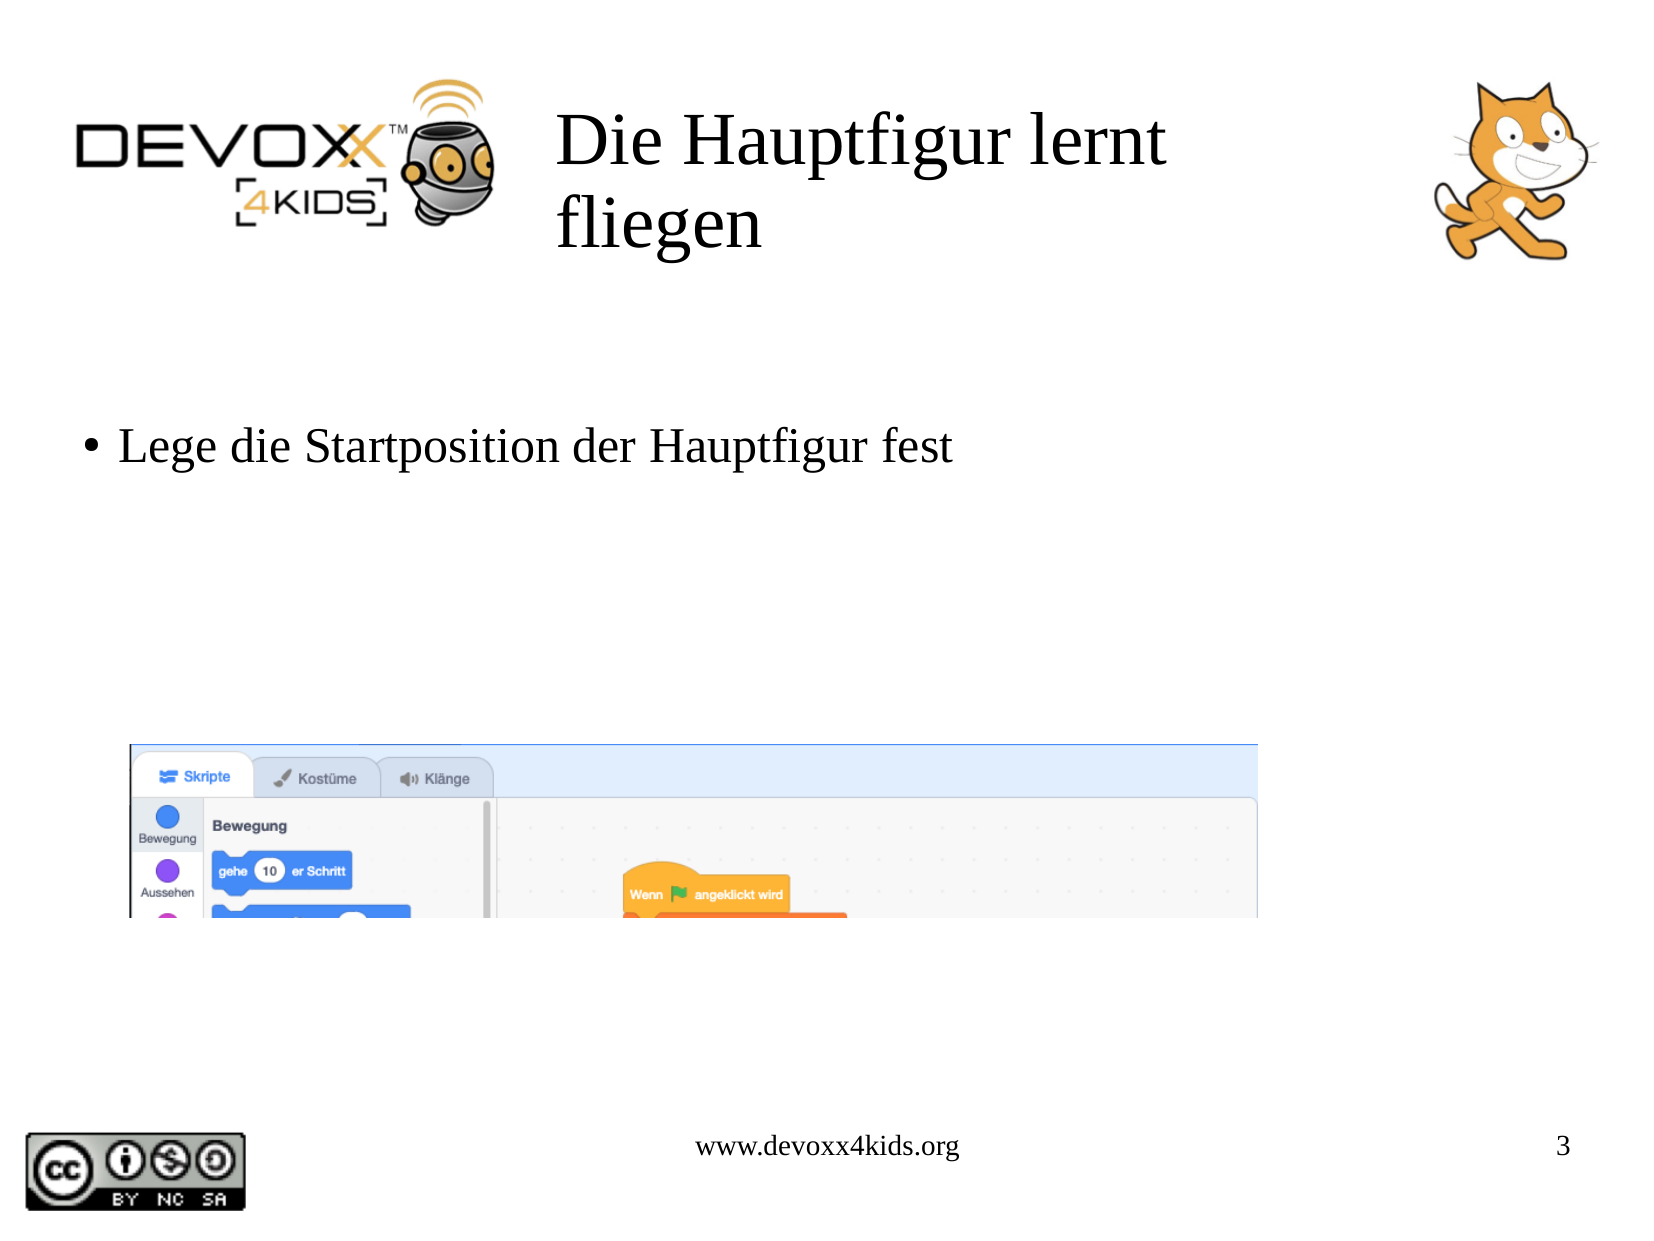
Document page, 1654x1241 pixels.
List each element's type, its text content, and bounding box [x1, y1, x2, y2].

picture [14, 1121, 249, 1212]
picture [35, 58, 511, 255]
subtitle Lege die Startposition der Hauptfigur fest [82, 290, 1571, 662]
title Die Hauptfigur lernt fliegen [555, 78, 1347, 284]
picture [129, 744, 1258, 918]
picture [1431, 54, 1607, 272]
